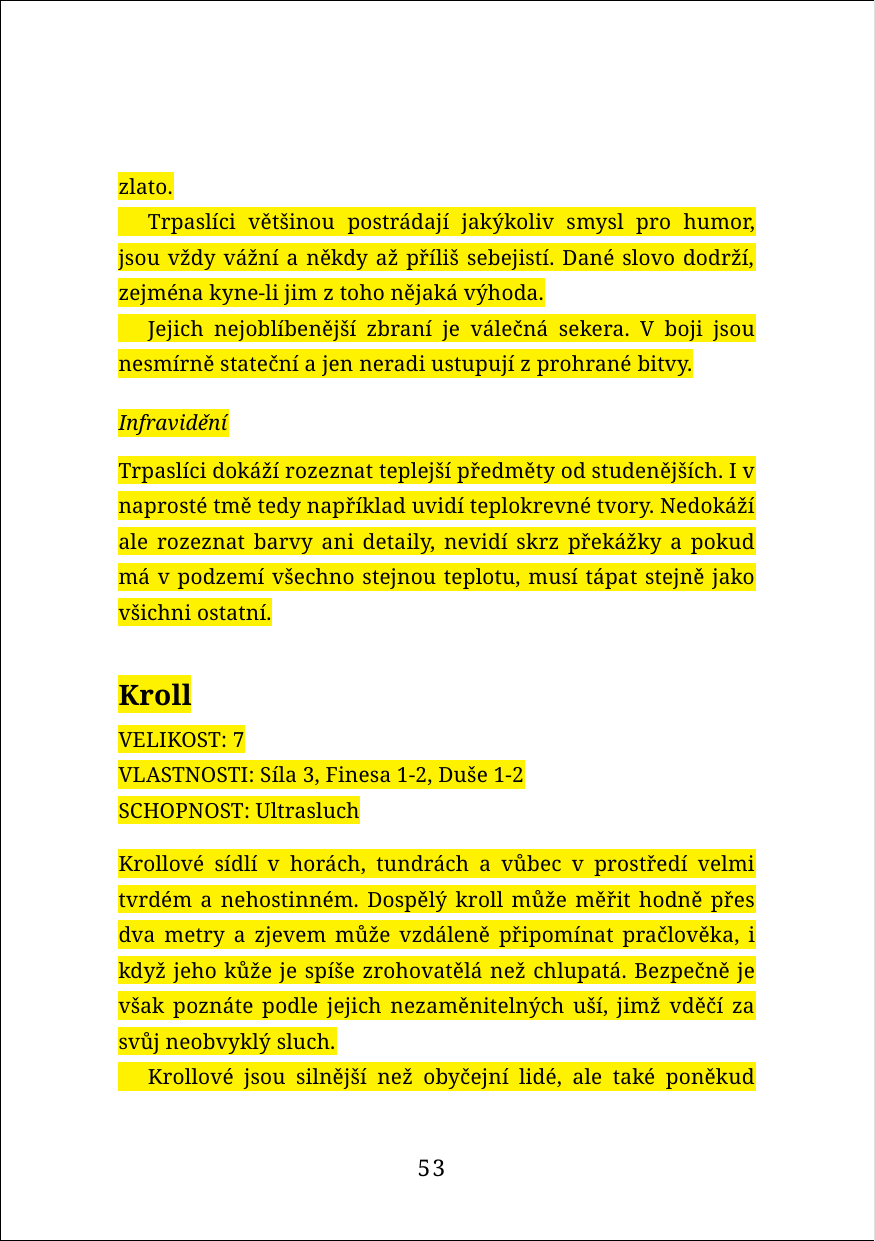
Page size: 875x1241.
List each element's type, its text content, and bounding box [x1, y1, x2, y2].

text Infravidění [118, 408, 756, 437]
text zlato. Trpaslíci většinou postrádají jakýkoliv smysl pro humor, jsou vždy vážní a někdy až příliš sebejistí. Dané slovo dodrží, zejména kyne-li jim z toho nějaká výhoda. Jejich nejoblíbenější zbraní je válečná sekera. V boji jsou nesmírně stateční a jen neradi ustupují z prohrané bitvy. [118, 172, 756, 378]
text Trpaslíci dokáží rozeznat teplejší předměty od studenějších. I v naprosté tmě tedy například uvidí teplokrevné tvory. Nedokáží ale rozeznat barvy ani detaily, nevidí skrz překážky a pokud má v podzemí všechno stejnou teplotu, musí tápat stejně jako všichni ostatní. [118, 456, 756, 626]
subtitle Kroll [118, 675, 756, 713]
text VELIKOST: 7 VLASTNOSTI: Síla 3, Finesa 1-2, Duše 1-2 SCHOPNOST: Ultrasluch [118, 725, 756, 824]
text Krollové sídlí v horách, tundrách a vůbec v prostředí velmi tvrdém a nehostinném. Dospělý kroll může měřit hodně přes dva metry a zjevem může vzdáleně připomínat pračlověka, i když jeho kůže je spíše zrohovatělá než chlupatá. Bezpečně je však poznáte podle jejich nezaměnitelných uší, jimž vděčí za svůj neobvyklý sluch. Krollové jsou silnější než obyčejní lidé, ale také poněkud [118, 849, 756, 1091]
